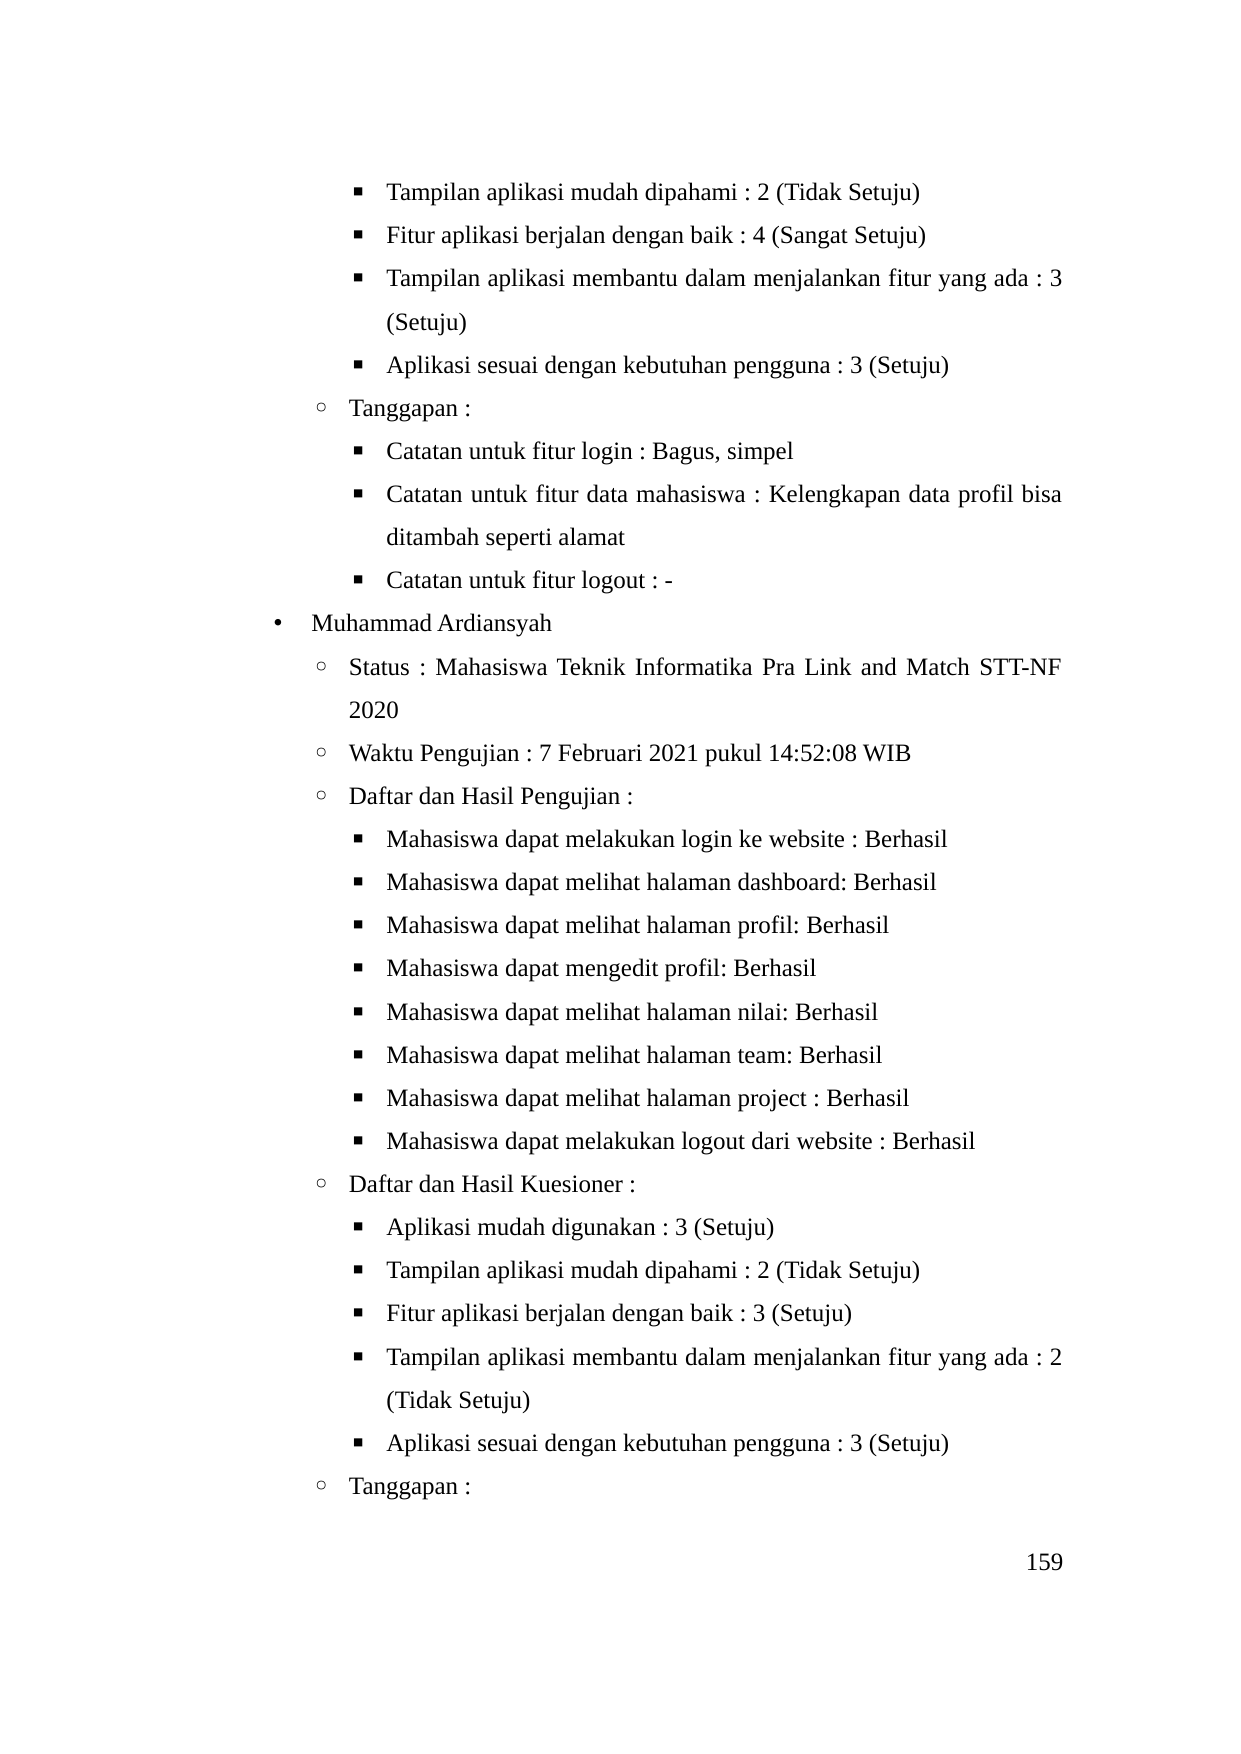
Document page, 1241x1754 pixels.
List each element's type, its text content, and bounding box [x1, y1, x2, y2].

list Mahasiswa dapat melihat halaman dashboard: Berhasil [349, 867, 1063, 896]
list Tampilan aplikasi mudah dipahami : 2 (Tidak Setuju) [349, 177, 1063, 206]
list Fitur aplikasi berjalan dengan baik : 4 (Sangat Setuju) [349, 220, 1063, 249]
list Mahasiswa dapat melihat halaman team: Berhasil [349, 1040, 1063, 1068]
list Waktu Pengujian : 7 Februari 2021 pukul 14:52:08 WIB [311, 738, 1063, 767]
list Fitur aplikasi berjalan dengan baik : 3 (Setuju) [349, 1298, 1063, 1327]
list Mahasiswa dapat melihat halaman project : Berhasil [349, 1083, 1063, 1112]
list Tampilan aplikasi mudah dipahami : 2 (Tidak Setuju) [349, 1255, 1063, 1284]
list Catatan untuk fitur data mahasiswa : Kelengkapan data profil bisa ditambah seperti alamat [349, 479, 1063, 551]
list Tampilan aplikasi membantu dalam menjalankan fitur yang ada : 3 (Setuju) [349, 263, 1063, 335]
list Aplikasi mudah digunakan : 3 (Setuju) [349, 1212, 1063, 1241]
list Status : Mahasiswa Teknik Informatika Pra Link and Match STT-NF 2020 [311, 652, 1063, 723]
list Daftar dan Hasil Kuesioner : [311, 1169, 1063, 1198]
list Mahasiswa dapat melakukan login ke website : Berhasil [349, 824, 1063, 853]
list Aplikasi sesuai dengan kebutuhan pengguna : 3 (Setuju) [349, 350, 1063, 378]
list Daftar dan Hasil Pengujian : [311, 781, 1063, 810]
list Catatan untuk fitur logout : - [349, 565, 1063, 594]
list Mahasiswa dapat melihat halaman profil: Berhasil [349, 910, 1063, 939]
list Muhammad Ardiansyah [274, 608, 1063, 637]
list Mahasiswa dapat melakukan logout dari website : Berhasil [349, 1126, 1063, 1155]
list Tampilan aplikasi membantu dalam menjalankan fitur yang ada : 2 (Tidak Setuju) [349, 1342, 1063, 1413]
list Aplikasi sesuai dengan kebutuhan pengguna : 3 (Setuju) [349, 1428, 1063, 1457]
list Mahasiswa dapat melihat halaman nilai: Berhasil [349, 997, 1063, 1025]
list Tanggapan : [311, 393, 1063, 422]
list Catatan untuk fitur login : Bagus, simpel [349, 436, 1063, 465]
list Mahasiswa dapat mengedit profil: Berhasil [349, 953, 1063, 982]
list Tanggapan : [311, 1471, 1063, 1500]
